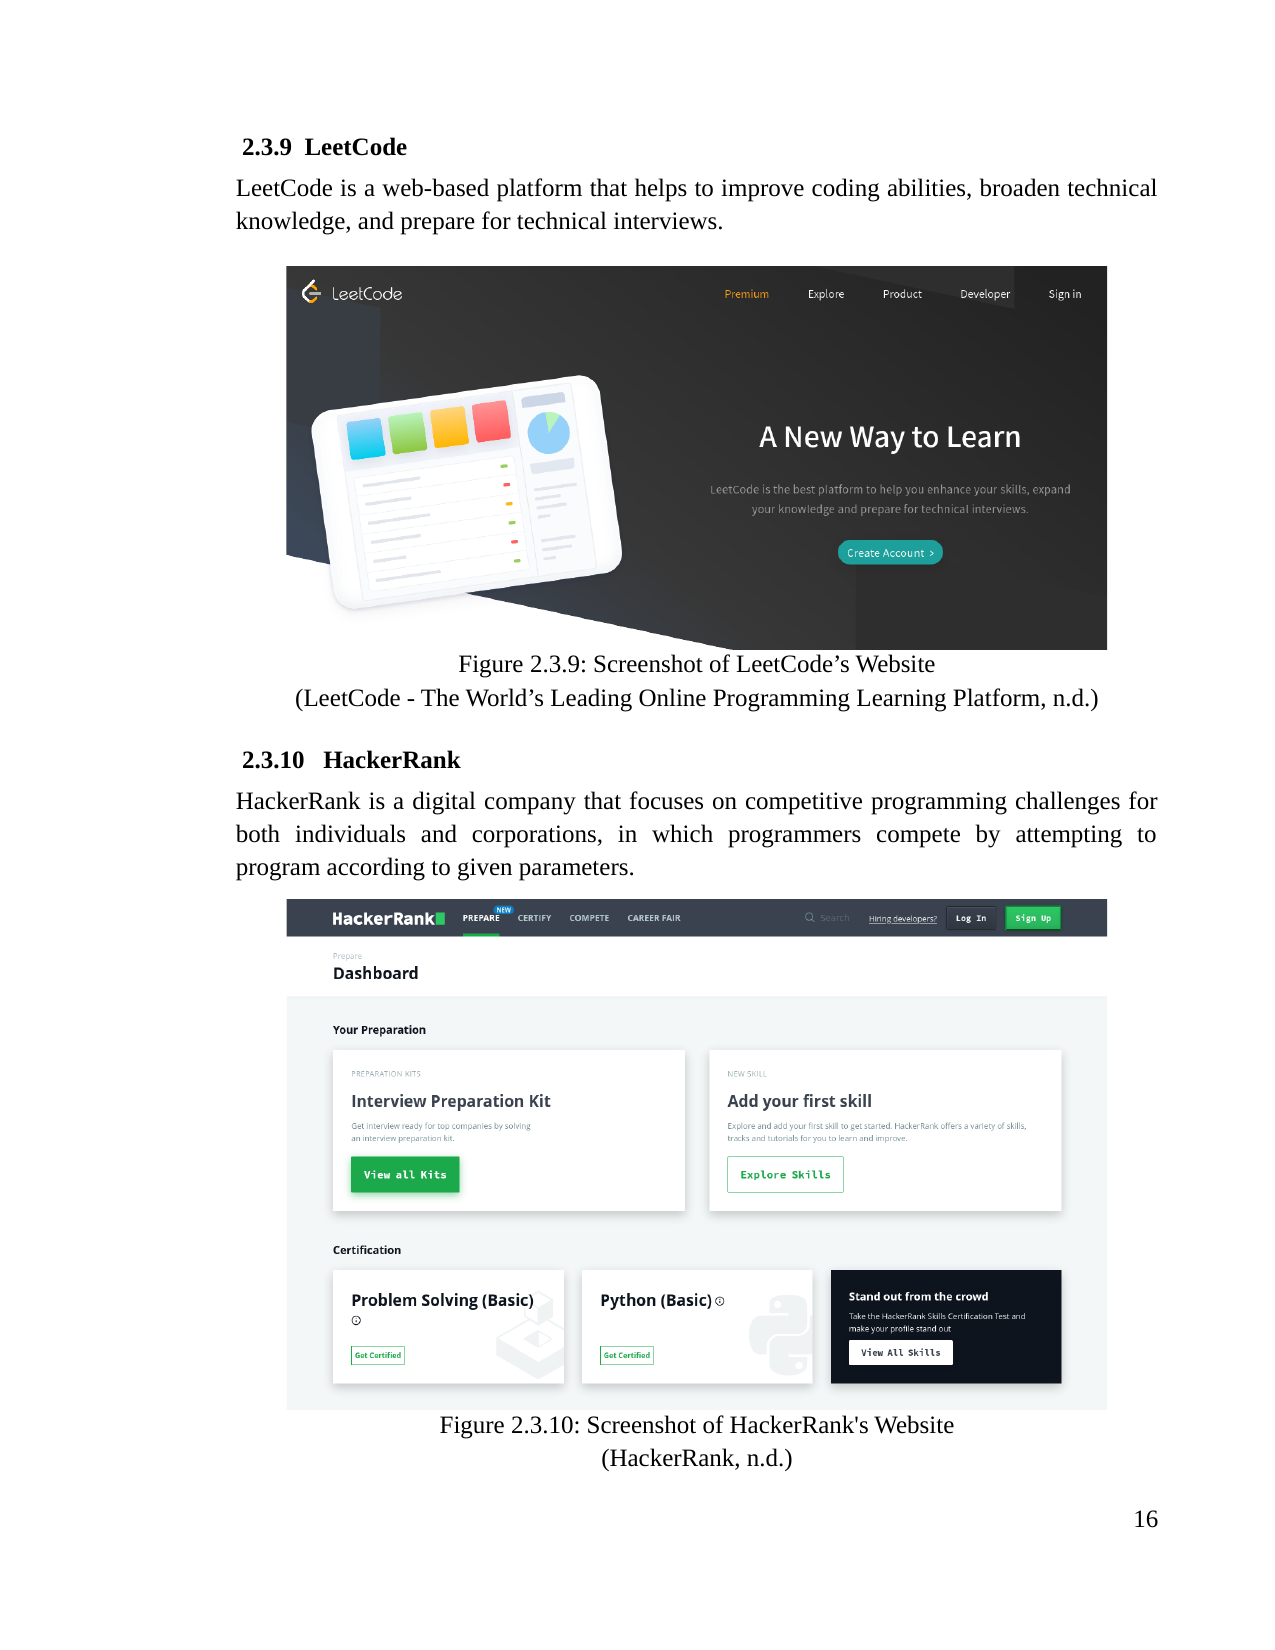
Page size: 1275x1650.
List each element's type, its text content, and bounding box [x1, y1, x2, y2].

text LeetCode is a web-based platform that helps to improve coding abilities, broaden technical knowledge, and prepare for technical interviews. [236, 173, 1158, 234]
picture [286, 899, 1108, 1410]
text Figure 2.3.10: Screenshot of HackerRank's Website [287, 1410, 1107, 1438]
subtitle LeetCode [236, 132, 1158, 160]
text Figure 2.3.9: Screenshot of LeetCode’s Website [286, 650, 1107, 678]
text HackerRank is a digital company that focuses on competitive programming challenges for both individuals and corporations, in which programmers compete by attempting to program according to given parameters. [236, 786, 1158, 881]
subtitle HackerRank [236, 745, 1158, 773]
picture [286, 266, 1108, 650]
text (HackerRank, n.d.) [236, 1410, 1158, 1471]
text (LeetCode - The World’s Leading Online Programming Learning Platform, n.d.) [236, 253, 1158, 711]
